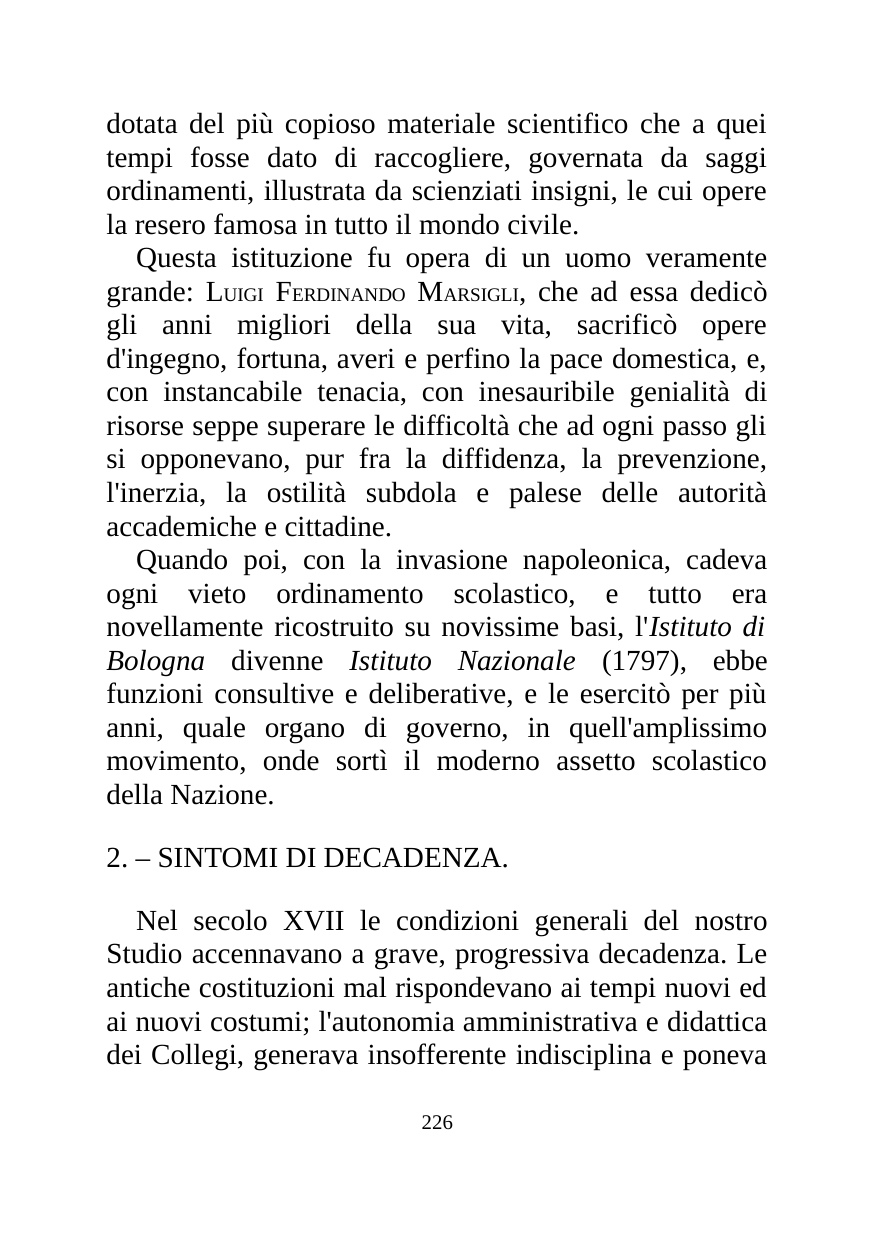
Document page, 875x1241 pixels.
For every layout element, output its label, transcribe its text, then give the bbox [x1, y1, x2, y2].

text Nel secolo XVII le condizioni generali del nostro Studio accennavano a grave, progressiva decadenza. Le antiche costituzioni mal rispondevano ai tempi nuovi ed ai nuovi costumi; l'autonomia amministrativa e didattica dei Collegi, generava insofferente indisciplina e poneva [106, 903, 768, 1071]
text dotata del più copioso materiale scientifico che a quei tempi fosse dato di raccogliere, governata da saggi ordinamenti, illustrata da scienziati insigni, le cui opere la resero famosa in tutto il mondo civile. [106, 106, 768, 240]
text Questa istituzione fu opera di un uomo veramente grande: Luigi Ferdinando Marsigli, che ad essa dedicò gli anni migliori della sua vita, sacrificò opere d'ingegno, fortuna, averi e perfino la pace domestica, e, con instancabile tenacia, con inesauribile genialità di risorse seppe superare le difficoltà che ad ogni passo gli si opponevano, pur fra la diffidenza, la prevenzione, l'inerzia, la ostilità subdola e palese delle autorità accademiche e cittadine. [106, 240, 768, 542]
subtitle 2. – SINTOMI DI DECADENZA. [106, 840, 768, 874]
text Quando poi, con la invasione napoleonica, cadeva ogni vieto ordinamento scolastico, e tutto era novellamente ricostruito su novissime basi, l'Istituto di Bologna divenne Istituto Nazionale (1797), ebbe funzioni consultive e deliberative, e le esercitò per più anni, quale organo di governo, in quell'amplissimo movimento, onde sortì il moderno assetto scolastico della Nazione. [106, 542, 768, 811]
